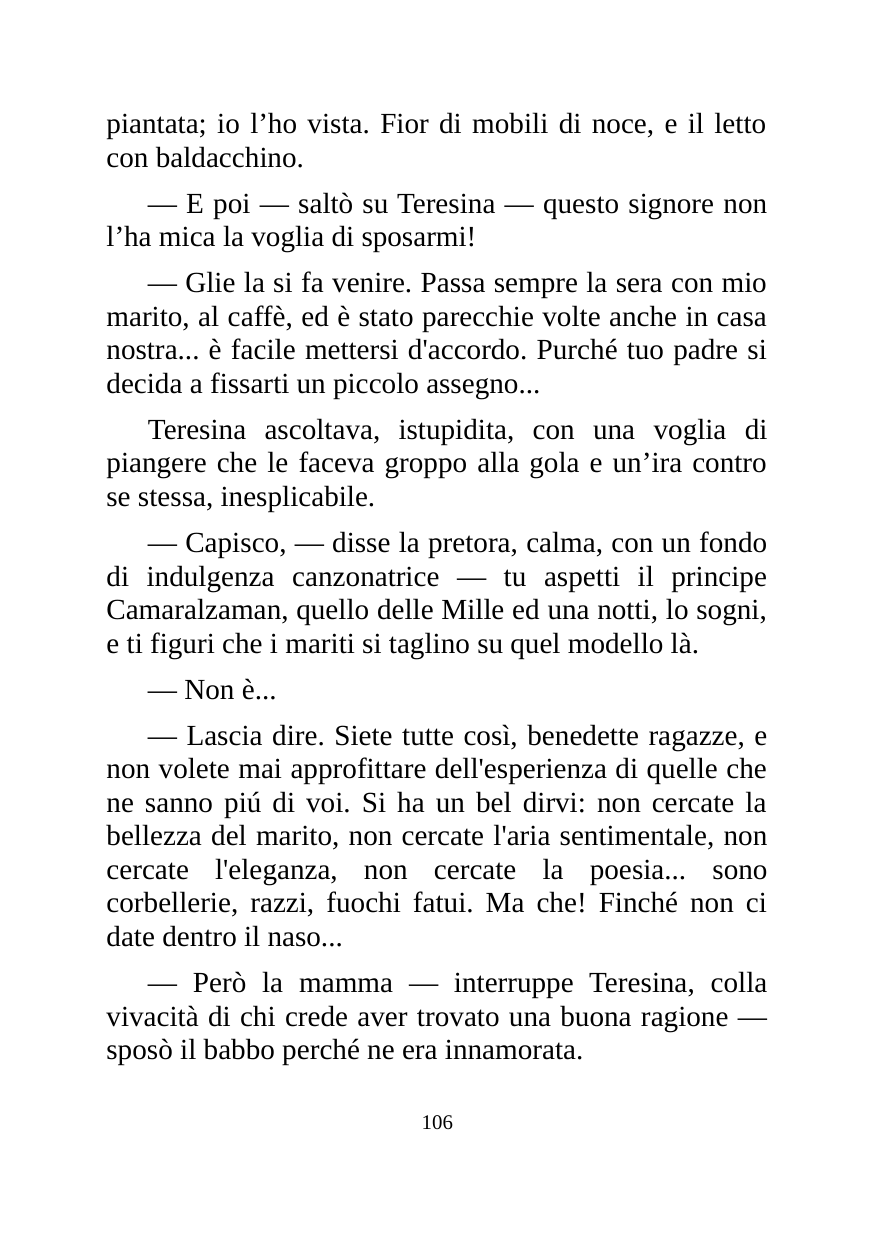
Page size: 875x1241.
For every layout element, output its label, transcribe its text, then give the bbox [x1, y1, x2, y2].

text — Non è... [106, 672, 768, 705]
text — Capisco, — disse la pretora, calma, con un fondo di indulgenza canzonatrice — tu aspetti il principe Camaralzaman, quello delle Mille ed una notti, lo sogni, e ti figuri che i mariti si taglino su quel modello là. [106, 525, 768, 659]
text piantata; io l’ho vista. Fior di mobili di noce, e il letto con baldacchino. [106, 106, 768, 173]
text — Però la mamma — interruppe Teresina, colla vivacità di chi crede aver trovato una buona ragione — sposò il babbo perché ne era innamorata. [106, 965, 768, 1066]
text — E poi — saltò su Teresina — questo signore non l’ha mica la voglia di sposarmi! [106, 186, 768, 253]
text — Glie la si fa venire. Passa sempre la sera con mio marito, al caffè, ed è stato parecchie volte anche in casa nostra... è facile mettersi d'accordo. Purché tuo padre si decida a fissarti un piccolo assegno... [106, 265, 768, 399]
text — Lascia dire. Siete tutte così, benedette ragazze, e non volete mai approfittare dell'esperienza di quelle che ne sanno piú di voi. Si ha un bel dirvi: non cercate la bellezza del marito, non cercate l'aria sentimentale, non cercate l'eleganza, non cercate la poesia... sono corbellerie, razzi, fuochi fatui. Ma che! Finché non ci date dentro il naso... [106, 718, 768, 953]
text Teresina ascoltava, istupidita, con una voglia di piangere che le faceva groppo alla gola e un’ira contro se stessa, inesplicabile. [106, 412, 768, 513]
